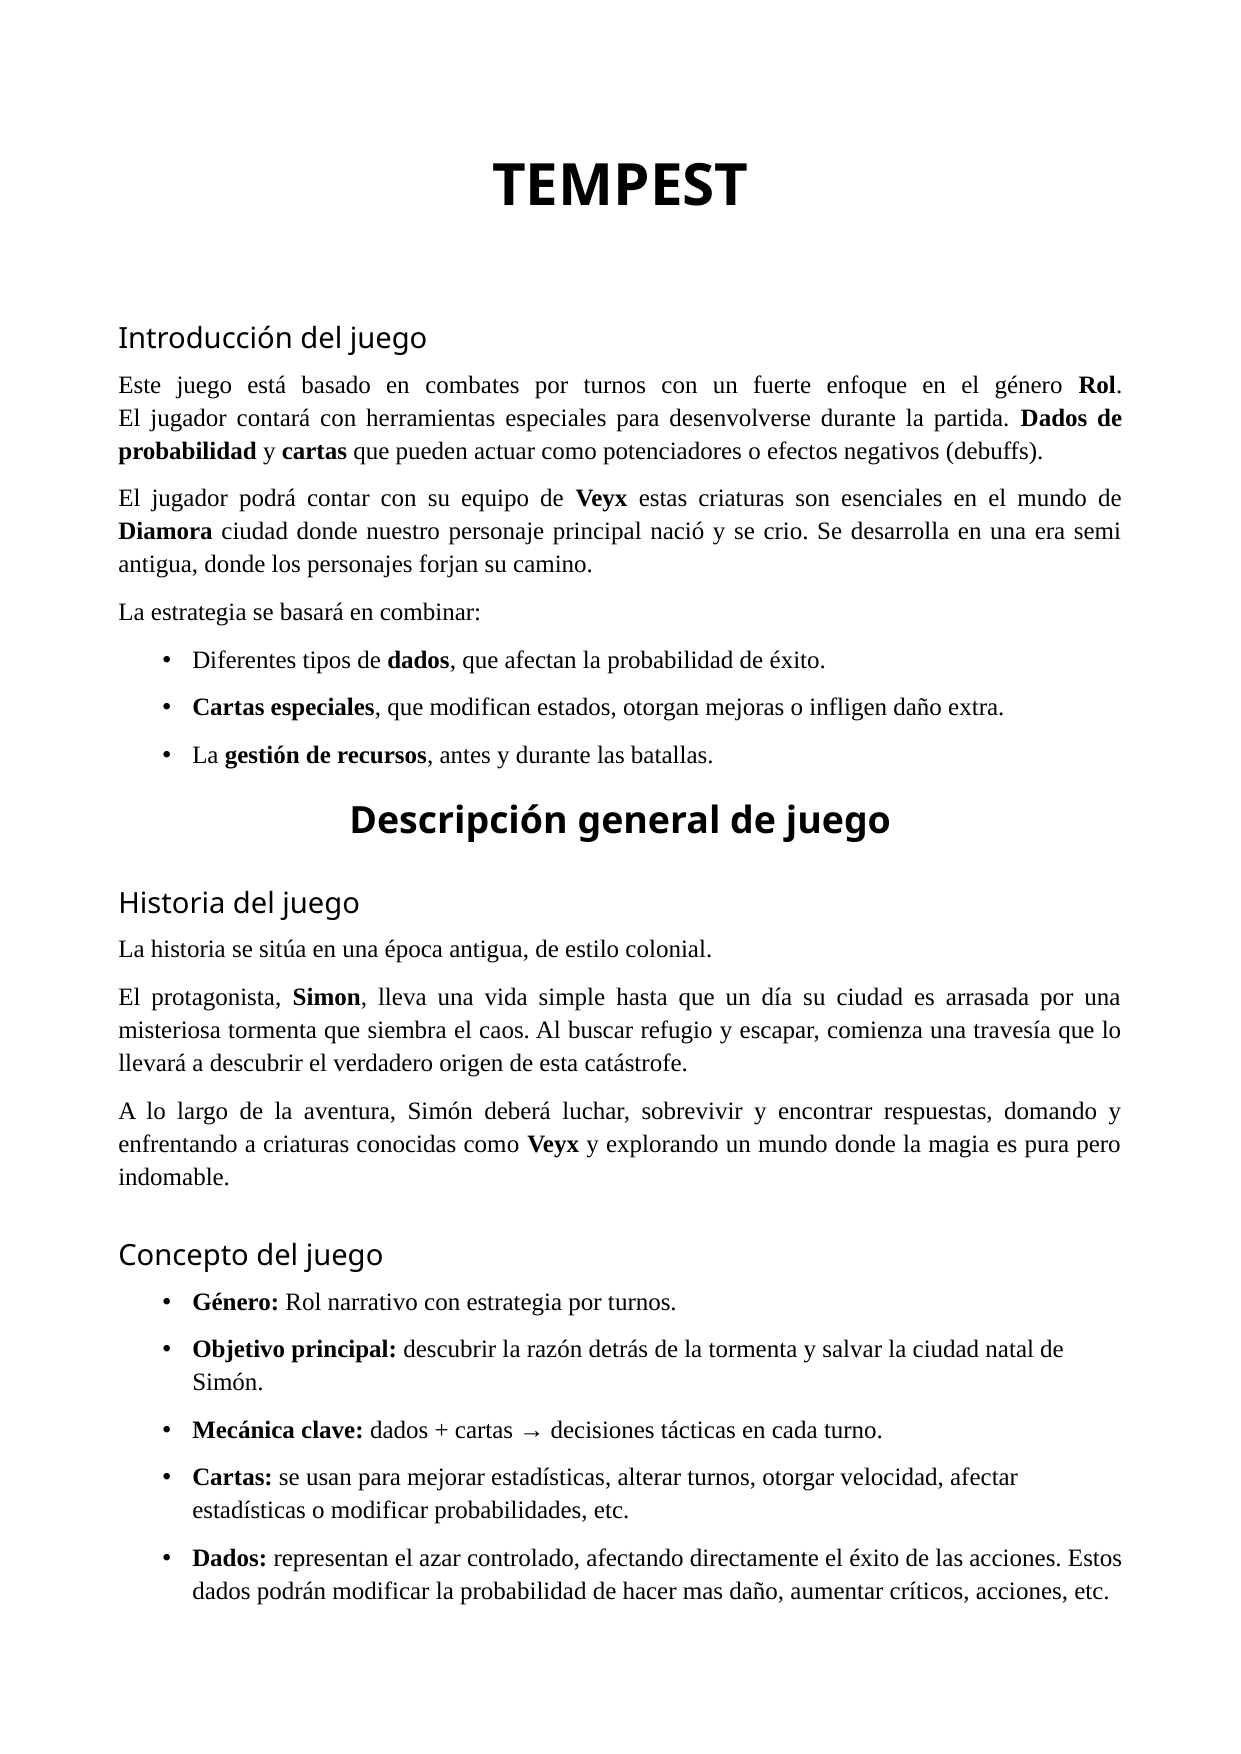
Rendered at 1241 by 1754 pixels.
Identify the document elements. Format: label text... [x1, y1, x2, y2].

text La estrategia se basará en combinar: [118, 597, 1122, 626]
subtitle Historia del juego [118, 882, 1122, 922]
subtitle Descripción general de juego [118, 794, 1122, 845]
list Género: Rol narrativo con estrategia por turnos. [162, 1287, 1122, 1315]
list Cartas: se usan para mejorar estadísticas, alterar turnos, otorgar velocidad, afectar estadísticas o modificar probabilidades, etc. [162, 1462, 1122, 1524]
title TEMPEST [118, 143, 1122, 223]
list Diferentes tipos de dados, que afectan la probabilidad de éxito. [162, 645, 1122, 673]
list Cartas especiales, que modifican estados, otorgan mejoras o infligen daño extra. [162, 692, 1122, 721]
text La historia se sitúa en una época antigua, de estilo colonial. [118, 934, 1122, 963]
text A lo largo de la aventura, Simón deberá luchar, sobrevivir y encontrar respuestas, domando y enfrentando a criaturas conocidas como Veyx y explorando un mundo donde la magia es pura pero indomable. [118, 1096, 1122, 1191]
subtitle Introducción del juego [118, 318, 1122, 357]
list Mecánica clave: dados + cartas → decisiones tácticas en cada turno. [162, 1415, 1122, 1443]
subtitle Concepto del juego [118, 1234, 1122, 1274]
list La gestión de recursos, antes y durante las batallas. [162, 740, 1122, 769]
list Dados: representan el azar controlado, afectando directamente el éxito de las acciones. Estos dados podrán modificar la probabilidad de hacer mas daño, aumentar críticos, acciones, etc. [162, 1543, 1122, 1605]
text El protagonista, Simon, lleva una vida simple hasta que un día su ciudad es arrasada por una misteriosa tormenta que siembra el caos. Al buscar refugio y escapar, comienza una travesía que lo llevará a descubrir el verdadero origen de esta catástrofe. [118, 982, 1122, 1077]
text El jugador podrá contar con su equipo de Veyx estas criaturas son esenciales en el mundo de Diamora ciudad donde nuestro personaje principal nació y se crio. Se desarrolla en una era semi antigua, donde los personajes forjan su camino. [118, 483, 1122, 578]
text Este juego está basado en combates por turnos con un fuerte enfoque en el género Rol. El jugador contará con herramientas especiales para desenvolverse durante la partida. Dados de probabilidad y cartas que pueden actuar como potenciadores o efectos negativos (debuffs). [118, 370, 1122, 464]
list Objetivo principal: descubrir la razón detrás de la tormenta y salvar la ciudad natal de Simón. [162, 1334, 1122, 1396]
